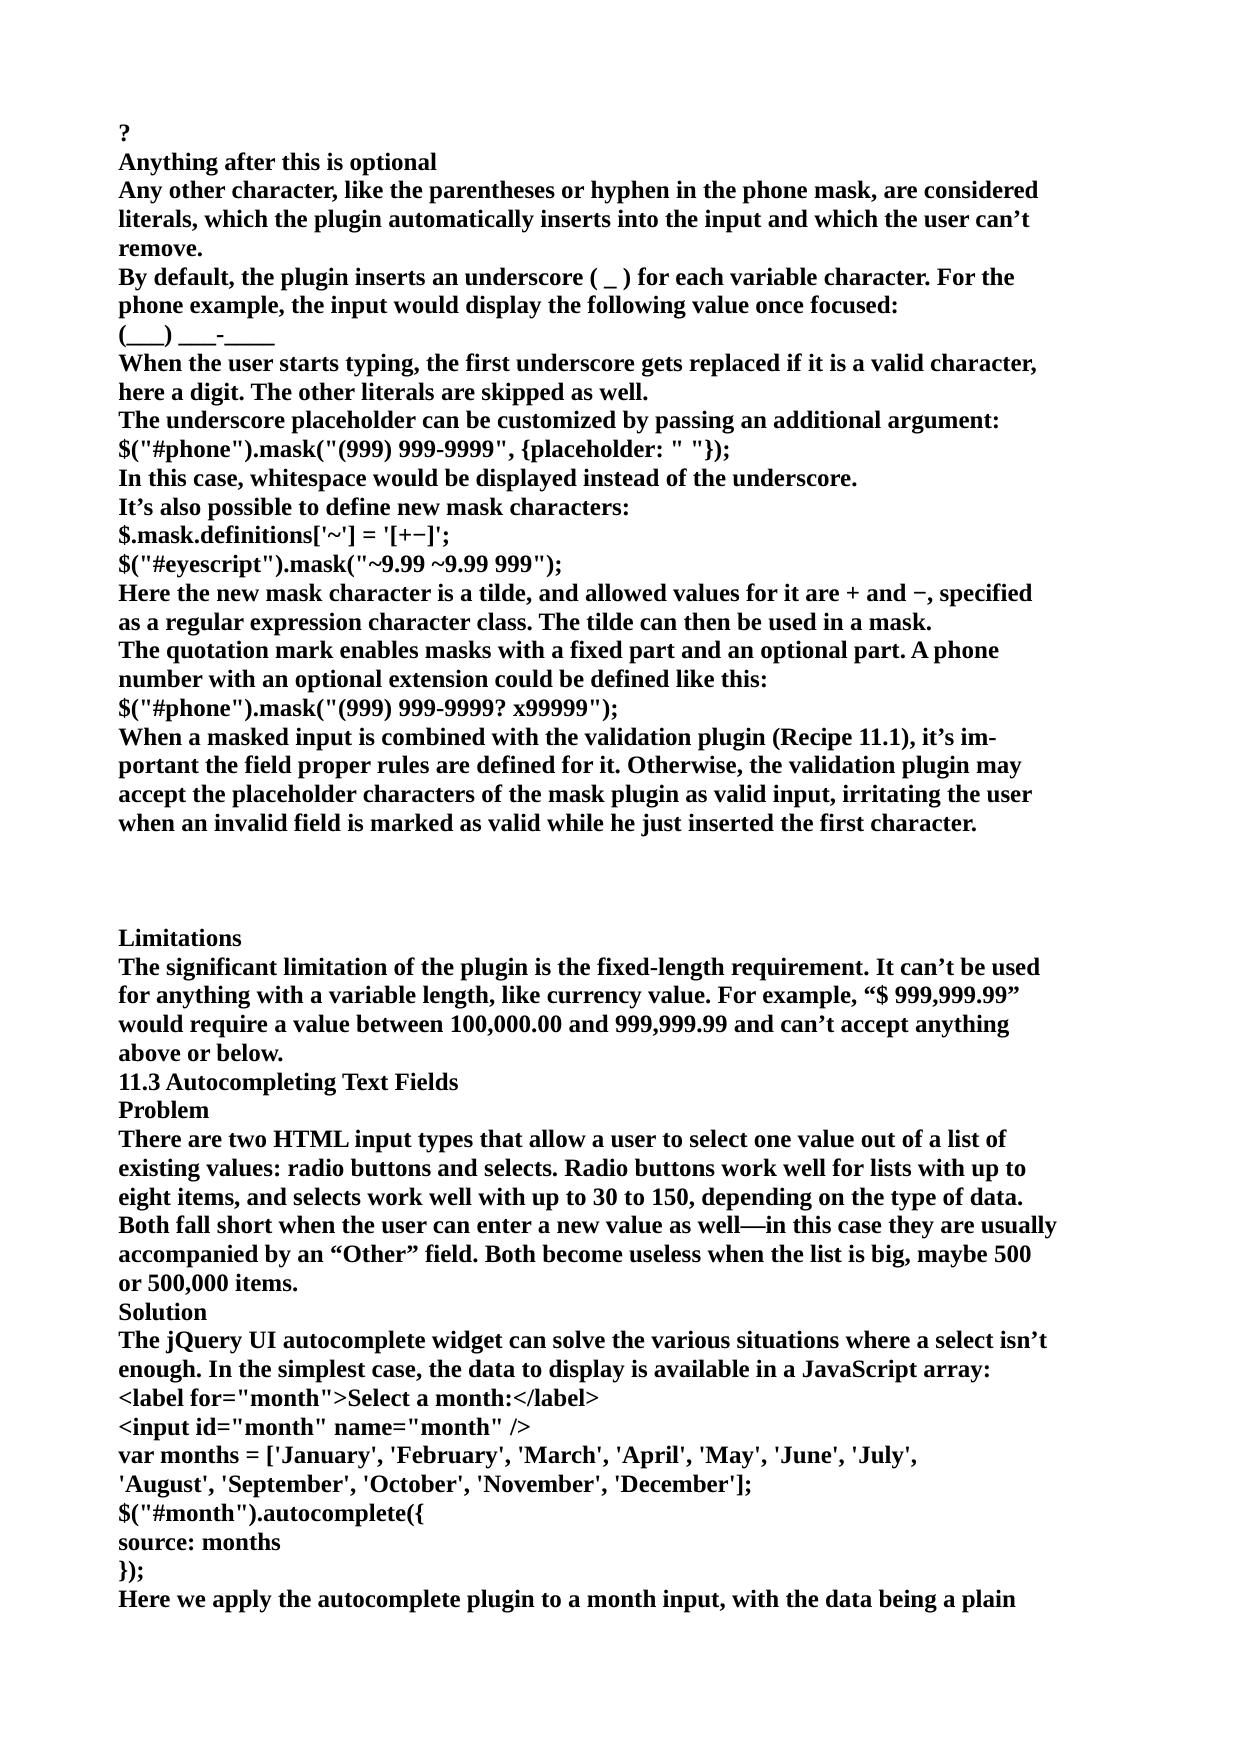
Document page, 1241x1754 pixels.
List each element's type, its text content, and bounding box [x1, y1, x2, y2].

text 'August', 'September', 'October', 'November', 'December']; [118, 1469, 1122, 1498]
text or 500,000 items. [118, 1268, 1122, 1297]
text $("#eyescript").mask("~9.99 ~9.99 999"); [118, 549, 1122, 578]
text By default, the plugin inserts an underscore ( _ ) for each variable character. For the [118, 262, 1122, 291]
text Both fall short when the user can enter a new value as well—in this case they are usually [118, 1211, 1122, 1239]
text number with an optional extension could be defined like this: [118, 664, 1122, 693]
text Limitations [118, 923, 1122, 952]
text literals, which the plugin automatically inserts into the input and which the user can’t [118, 204, 1122, 233]
text It’s also possible to define new mask characters: [118, 492, 1122, 521]
text The quotation mark enables masks with a fixed part and an optional part. A phone [118, 636, 1122, 664]
text ? [118, 118, 1122, 147]
text phone example, the input would display the following value once focused: [118, 291, 1122, 319]
text above or below. [118, 1038, 1122, 1067]
text would require a value between 100,000.00 and 999,999.99 and can’t accept anything [118, 1009, 1122, 1038]
text remove. [118, 233, 1122, 262]
text Solution [118, 1297, 1122, 1326]
text eight items, and selects work well with up to 30 to 150, depending on the type of data. [118, 1182, 1122, 1211]
text enough. In the simplest case, the data to display is available in a JavaScript array: [118, 1354, 1122, 1383]
text source: months [118, 1527, 1122, 1556]
text The significant limitation of the plugin is the fixed-length requirement. It can’t be used [118, 952, 1122, 981]
text In this case, whitespace would be displayed instead of the underscore. [118, 463, 1122, 492]
text <label for="month">Select a month:</label> [118, 1383, 1122, 1412]
text var months = ['January', 'February', 'March', 'April', 'May', 'June', 'July', [118, 1441, 1122, 1469]
text $.mask.definitions['~'] = '[+−]'; [118, 521, 1122, 549]
text }); [118, 1556, 1122, 1584]
text existing values: radio buttons and selects. Radio buttons work well for lists with up to [118, 1153, 1122, 1182]
text Any other character, like the parentheses or hyphen in the phone mask, are considered [118, 176, 1122, 204]
text Problem [118, 1096, 1122, 1124]
text 11.3 Autocompleting Text Fields [118, 1067, 1122, 1096]
text $("#phone").mask("(999) 999-9999", {placeholder: " "}); [118, 434, 1122, 463]
text Here we apply the autocomplete plugin to a month input, with the data being a plain [118, 1584, 1122, 1613]
text accept the placeholder characters of the mask plugin as valid input, irritating the user [118, 779, 1122, 808]
text When a masked input is combined with the validation plugin (Recipe 11.1), it’s im- [118, 722, 1122, 751]
text here a digit. The other literals are skipped as well. [118, 377, 1122, 406]
text accompanied by an “Other” field. Both become useless when the list is big, maybe 500 [118, 1239, 1122, 1268]
text portant the field proper rules are defined for it. Otherwise, the validation plugin may [118, 751, 1122, 779]
text The jQuery UI autocomplete widget can solve the various situations where a select isn’t [118, 1326, 1122, 1354]
text When the user starts typing, the first underscore gets replaced if it is a valid character, [118, 348, 1122, 377]
text The underscore placeholder can be customized by passing an additional argument: [118, 406, 1122, 434]
text when an invalid field is marked as valid while he just inserted the first character. [118, 808, 1122, 837]
text (___) ___-____ [118, 319, 1122, 348]
text Here the new mask character is a tilde, and allowed values for it are + and −, specified [118, 578, 1122, 607]
text <input id="month" name="month" /> [118, 1412, 1122, 1441]
text There are two HTML input types that allow a user to select one value out of a list of [118, 1124, 1122, 1153]
text $("#phone").mask("(999) 999-9999? x99999"); [118, 693, 1122, 722]
text as a regular expression character class. The tilde can then be used in a mask. [118, 607, 1122, 636]
text $("#month").autocomplete({ [118, 1498, 1122, 1527]
text for anything with a variable length, like currency value. For example, “$ 999,999.99” [118, 981, 1122, 1009]
text Anything after this is optional [118, 147, 1122, 176]
